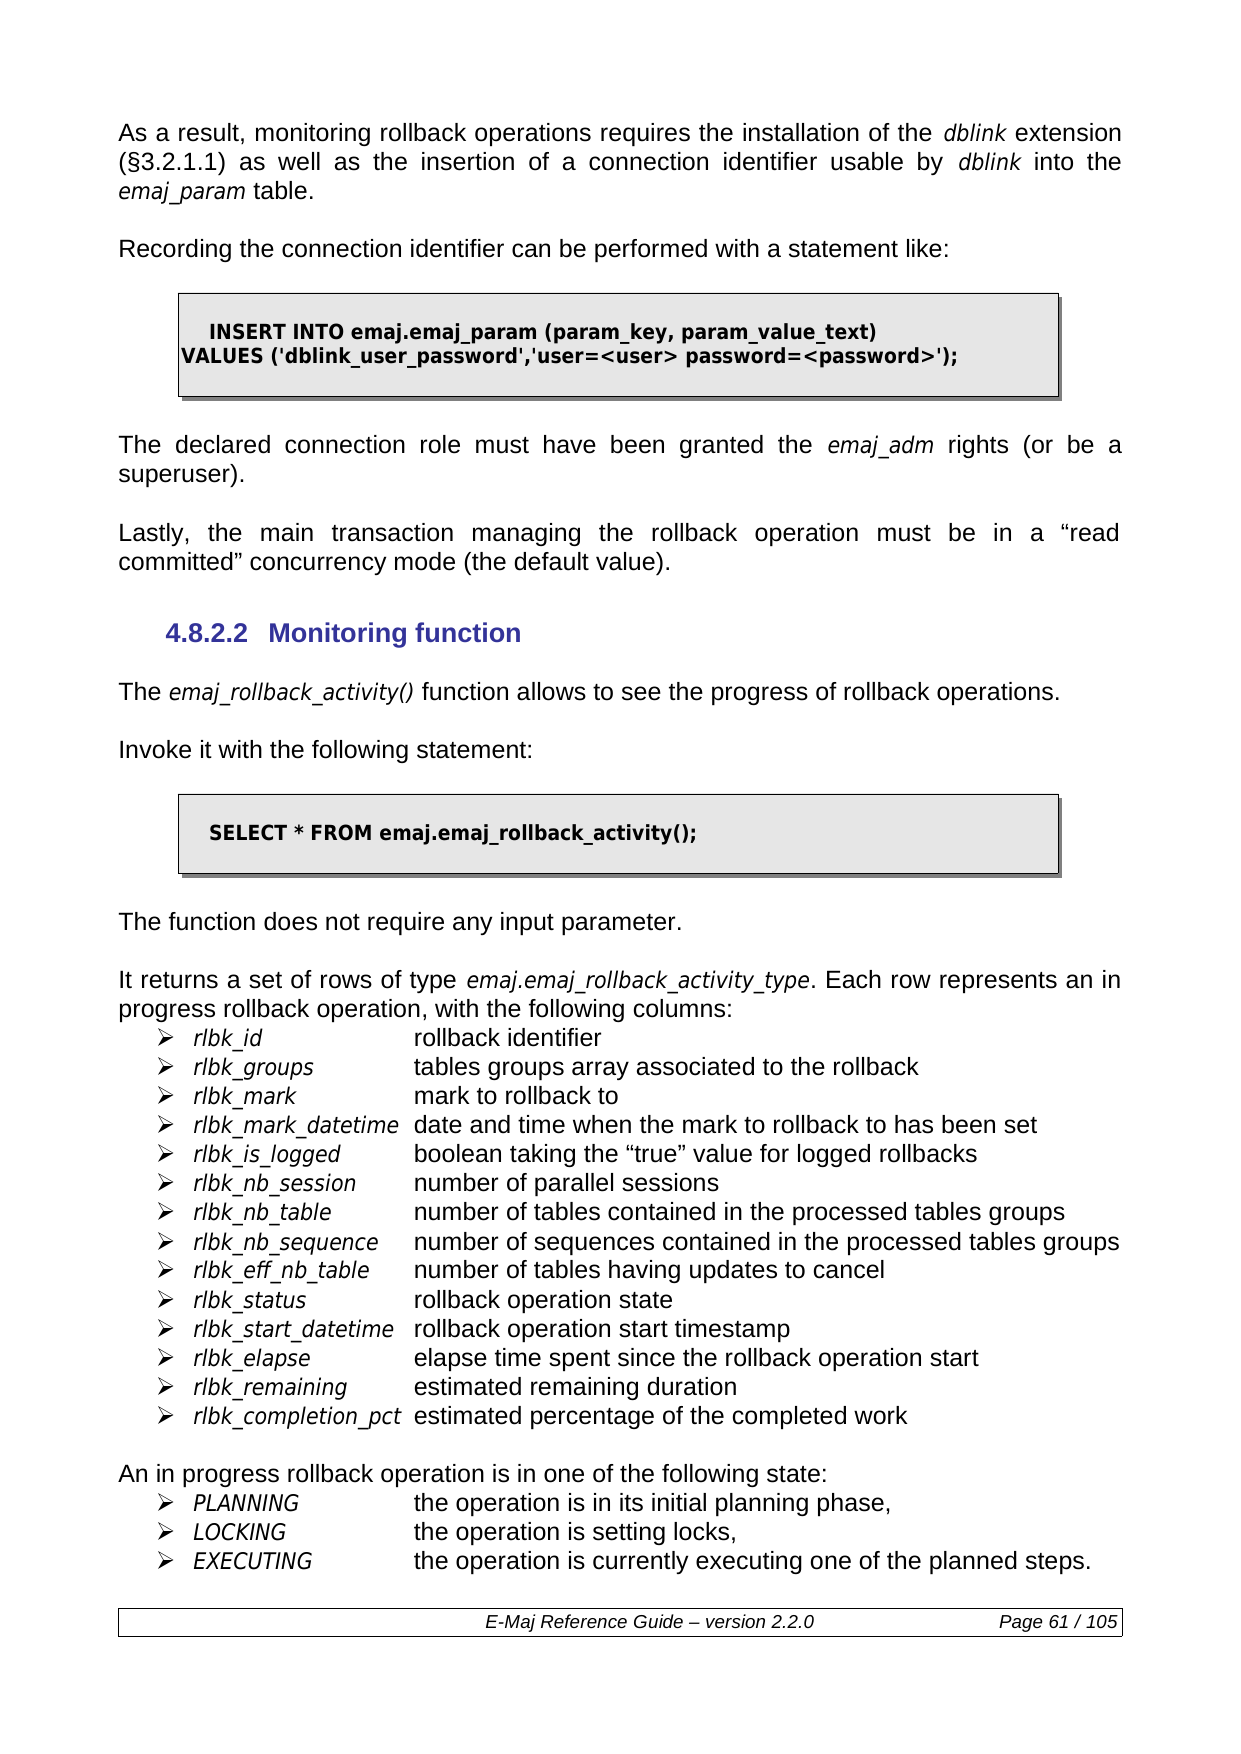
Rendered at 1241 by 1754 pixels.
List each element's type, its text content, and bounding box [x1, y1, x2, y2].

list LOCKING the operation is setting locks, [156, 1517, 1122, 1546]
list rlbk_nb_sequence number of sequences contained in the processed tables groups [156, 1226, 1122, 1255]
list rlbk_is_logged boolean taking the “true” value for logged rollbacks [156, 1139, 1122, 1168]
list rlbk_mark_datetime date and time when the mark to rollback to has been set [156, 1110, 1122, 1139]
list rlbk_groups tables groups array associated to the rollback [156, 1052, 1122, 1081]
text Lastly, the main transaction managing the rollback operation must be in a “read committed” concurrency mode (the default value). [118, 517, 1122, 576]
list EXECUTING the operation is currently executing one of the planned steps. [156, 1546, 1122, 1575]
text An in progress rollback operation is in one of the following state: [118, 1459, 1122, 1488]
list rlbk_nb_table number of tables contained in the processed tables groups [156, 1197, 1122, 1226]
text The emaj_rollback_activity() function allows to see the progress of rollback operations. [118, 677, 1122, 706]
text It returns a set of rows of type emaj.emaj_rollback_activity_type. Each row represents an in progress rollback operation, with the following columns: [118, 965, 1122, 1023]
list rlbk_id rollback identifier [156, 1023, 1122, 1052]
text Invoke it with the following statement: [118, 735, 1122, 764]
list rlbk_nb_session number of parallel sessions [156, 1168, 1122, 1197]
list rlbk_eff_nb_table number of tables having updates to cancel [156, 1255, 1122, 1284]
text Recording the connection identifier can be performed with a statement like: [118, 234, 1122, 263]
list rlbk_start_datetime rollback operation start timestamp [156, 1313, 1122, 1343]
text SELECT * FROM emaj.emaj_rollback_activity(); [179, 818, 1058, 842]
list rlbk_elapse elapse time spent since the rollback operation start [156, 1343, 1122, 1372]
text The function does not require any input parameter. [118, 907, 1122, 936]
list rlbk_completion_pct estimated percentage of the completed work [156, 1401, 1122, 1430]
list rlbk_status rollback operation state [156, 1284, 1122, 1313]
text INSERT INTO emaj.emaj_param (param_key, param_value_text) VALUES ('dblink_user_password','user=<user> password=<password>'); [179, 317, 1058, 366]
list rlbk_mark mark to rollback to [156, 1081, 1122, 1110]
subtitle Monitoring function [165, 617, 1122, 648]
list PLANNING the operation is in its initial planning phase, [156, 1488, 1122, 1517]
text The declared connection role must have been granted the emaj_adm rights (or be a superuser). [118, 430, 1122, 488]
text As a result, monitoring rollback operations requires the installation of the dblink extension (§3.2.1.1) as well as the insertion of a connection identifier usable by dblink into the emaj_param table. [118, 118, 1122, 205]
list rlbk_remaining estimated remaining duration [156, 1372, 1122, 1401]
